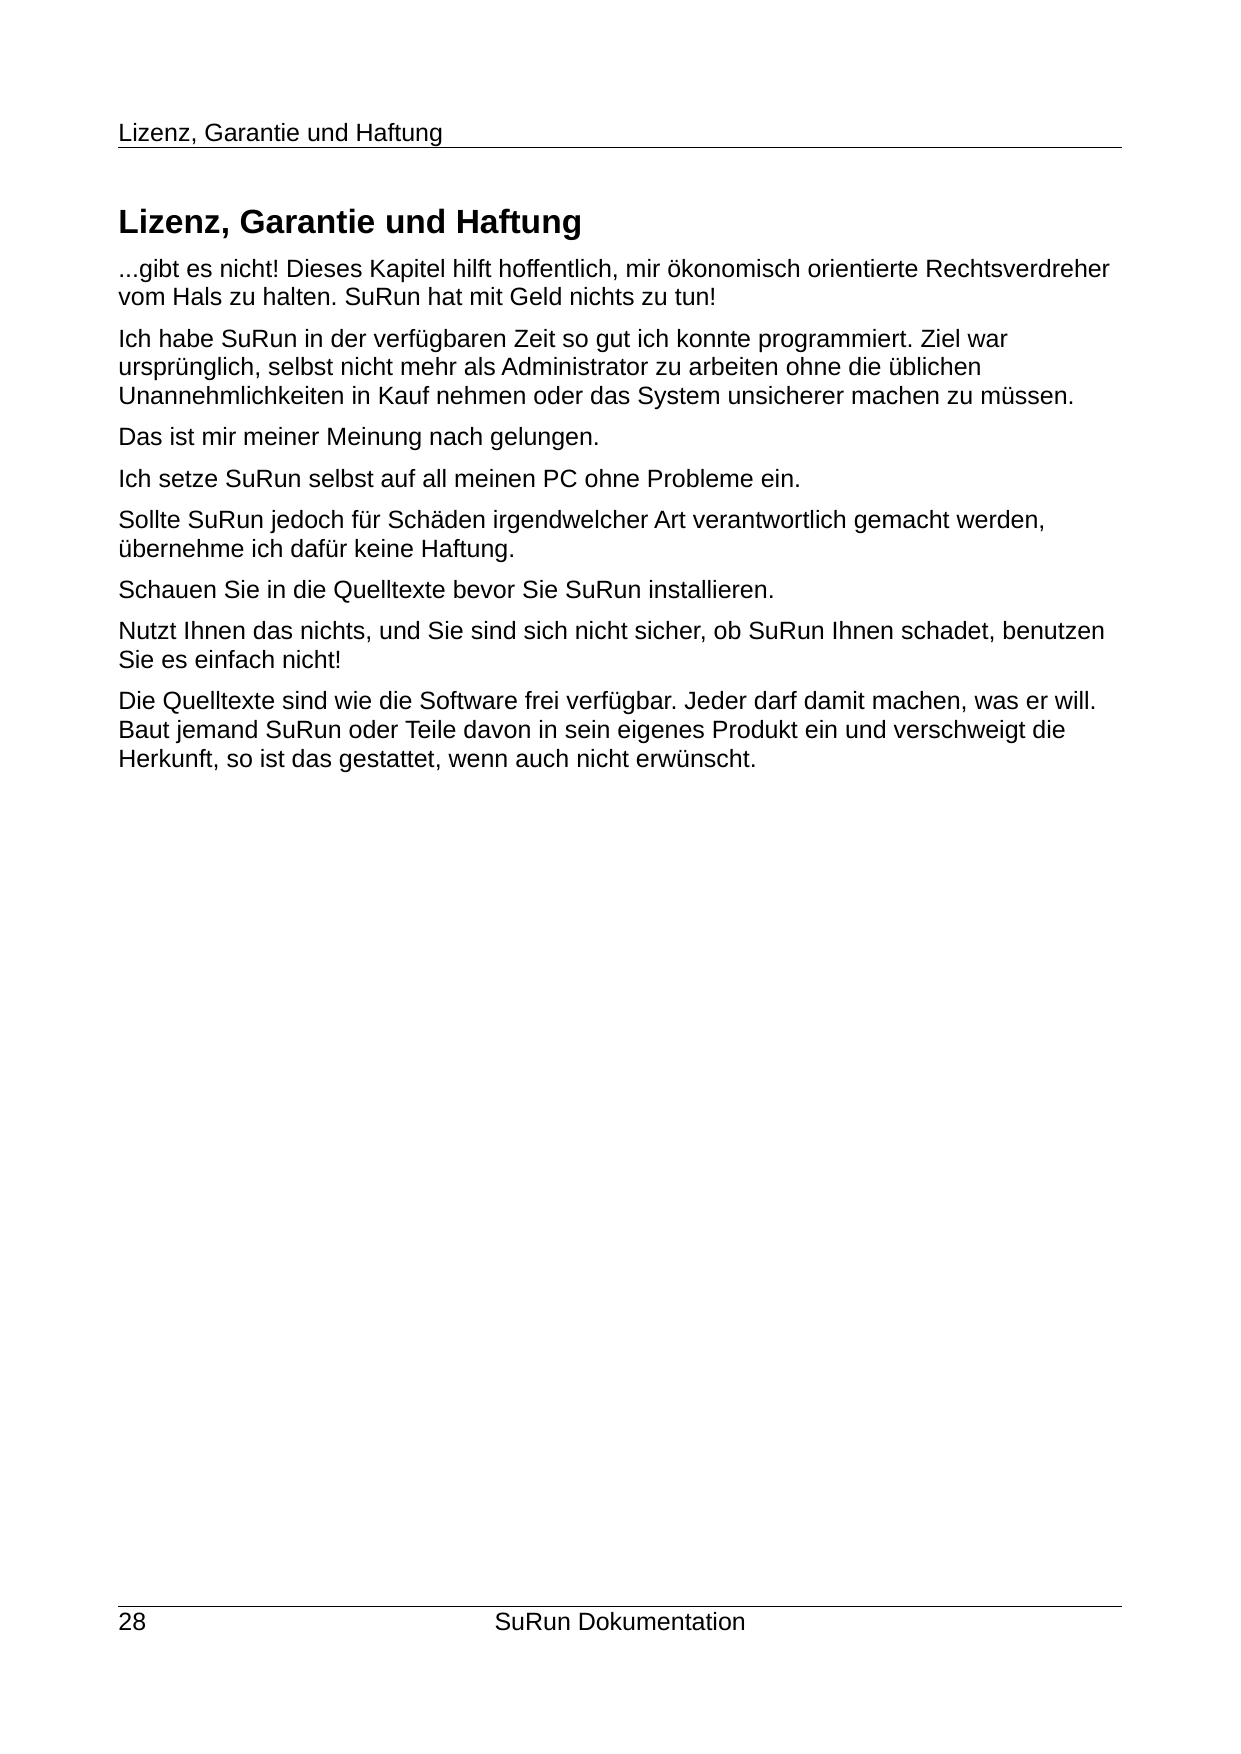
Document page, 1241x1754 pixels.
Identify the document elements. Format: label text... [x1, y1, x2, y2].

text Die Quelltexte sind wie die Software frei verfügbar. Jeder darf damit machen, was er will. Baut jemand SuRun oder Teile davon in sein eigenes Produkt ein und verschweigt die Herkunft, so ist das gestattet, wenn auch nicht erwünscht. [118, 686, 1122, 772]
text ...gibt es nicht! Dieses Kapitel hilft hoffentlich, mir ökonomisch orientierte Rechtsverdreher vom Hals zu halten. SuRun hat mit Geld nichts zu tun! [118, 253, 1122, 311]
text Ich habe SuRun in der verfügbaren Zeit so gut ich konnte programmiert. Ziel war ursprünglich, selbst nicht mehr als Administrator zu arbeiten ohne die üblichen Unannehmlichkeiten in Kauf nehmen oder das System unsicherer machen zu müssen. [118, 323, 1122, 410]
text Das ist mir meiner Meinung nach gelungen. [118, 422, 1122, 451]
text Ich setze SuRun selbst auf all meinen PC ohne Probleme ein. [118, 463, 1122, 492]
text Nutzt Ihnen das nichts, und Sie sind sich nicht sicher, ob SuRun Ihnen schadet, benutzen Sie es einfach nicht! [118, 616, 1122, 673]
text Sollte SuRun jedoch für Schäden irgendwelcher Art verantwortlich gemacht werden, übernehme ich dafür keine Haftung. [118, 505, 1122, 562]
text Schauen Sie in die Quelltexte bevor Sie SuRun installieren. [118, 575, 1122, 603]
subtitle Lizenz, Garantie und Haftung [118, 202, 1122, 241]
